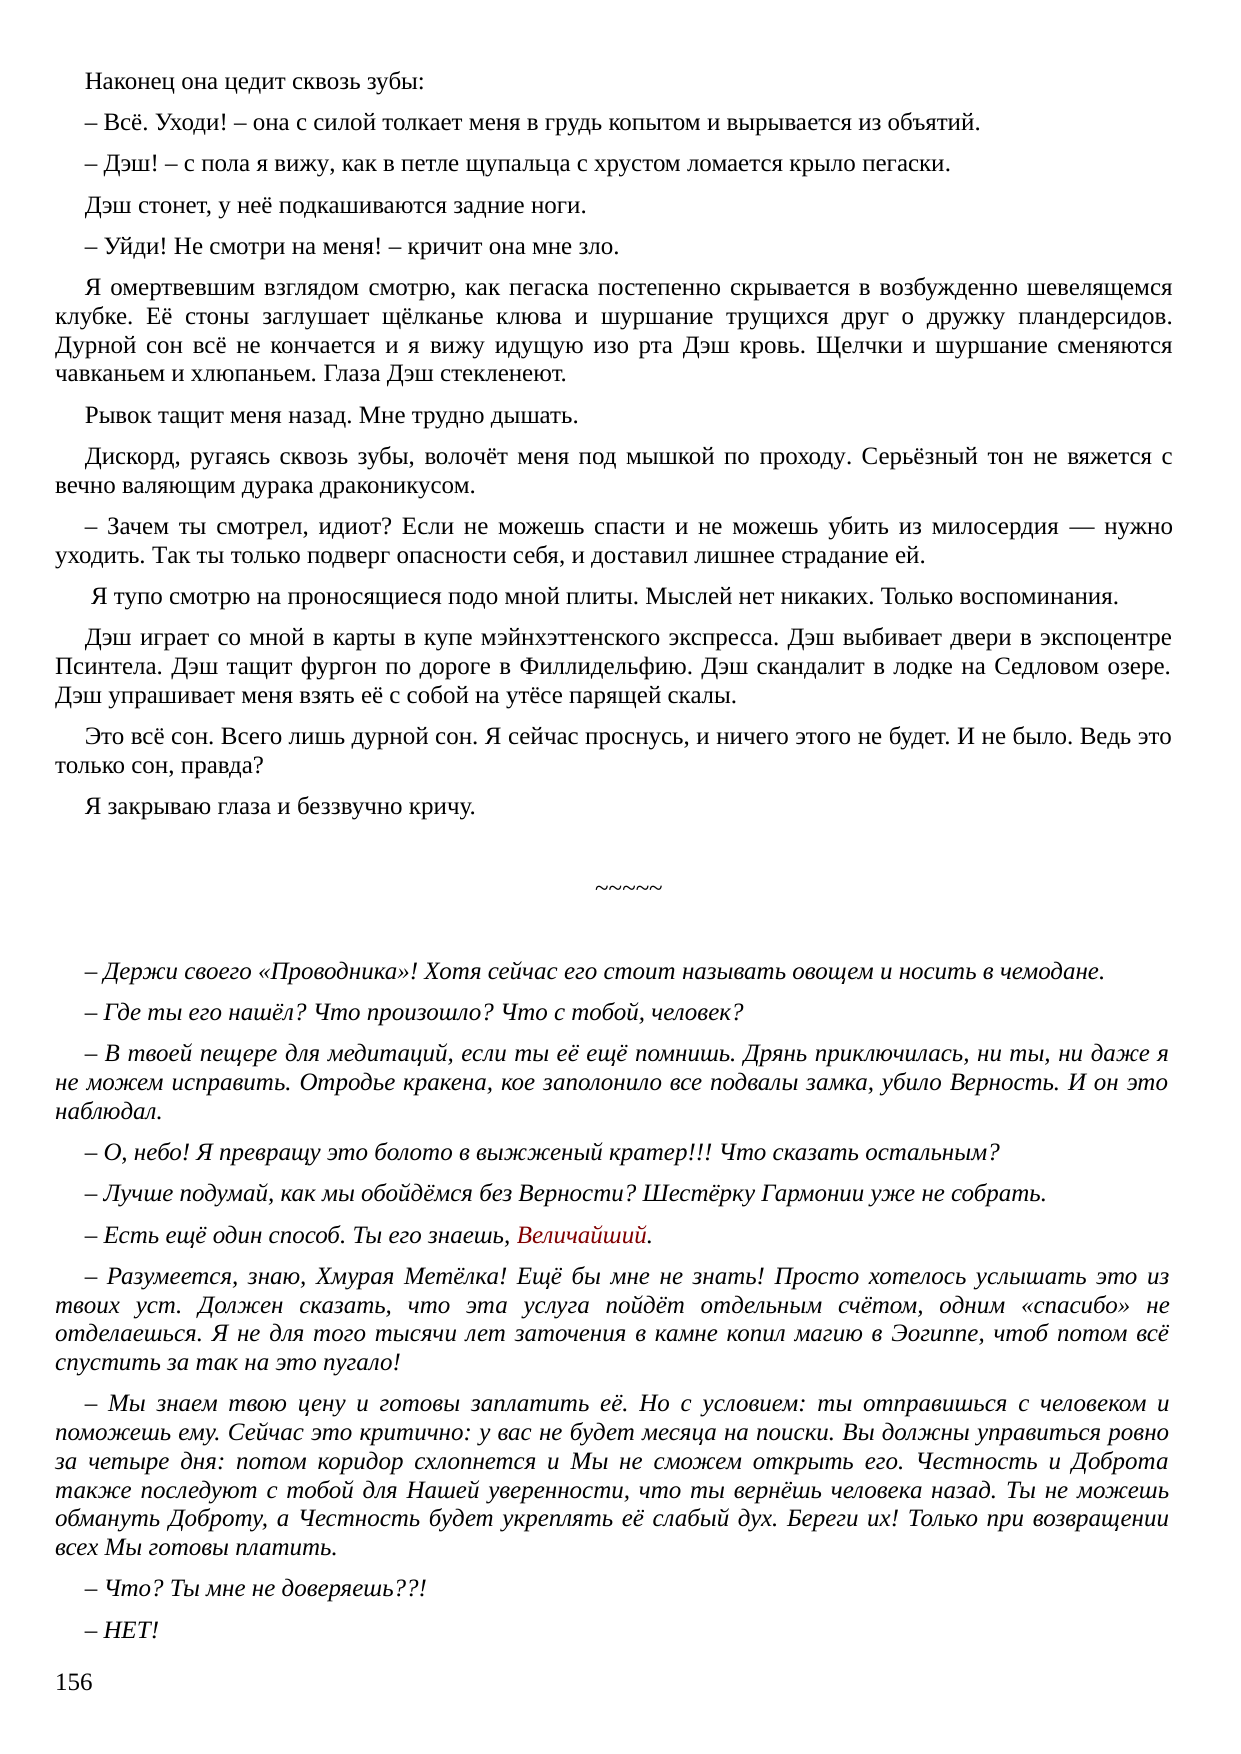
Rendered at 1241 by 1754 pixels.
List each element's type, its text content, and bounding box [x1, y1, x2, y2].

text Дэш играет со мной в карты в купе мэйнхэттенского экспресса. Дэш выбивает двери в экспоцентре Псинтела. Дэш тащит фургон по дороге в Филлидельфию. Дэш скандалит в лодке на Седловом озере. Дэш упрашивает меня взять её с собой на утёсе парящей скалы. [55, 622, 1173, 708]
text – НЕТ! [55, 1615, 1173, 1643]
text – Зачем ты смотрел, идиот? Если не можешь спасти и не можешь убить из милосердия — нужно уходить. Так ты только подверг опасности себя, и доставил лишнее страдание ей. [55, 511, 1173, 568]
text – Дэш! – с пола я вижу, как в петле щупальца с хрустом ломается крыло пегаски. [55, 148, 1173, 177]
text ~~~~~ [55, 873, 1173, 902]
text Я омертвевшим взглядом смотрю, как пегаска постепенно скрывается в возбужденно шевелящемся клубке. Её стоны заглушает щёлканье клюва и шуршание трущихся друг о дружку пландерсидов. Дурной сон всё не кончается и я вижу идущую изо рта Дэш кровь. Щелчки и шуршание сменяются чавканьем и хлюпаньем. Глаза Дэш стекленеют. [55, 272, 1173, 387]
text – Держи своего «Проводника»! Хотя сейчас его стоит называть овощем и носить в чемодане. [55, 956, 1173, 985]
text Это всё сон. Всего лишь дурной сон. Я сейчас проснусь, и ничего этого не будет. И не было. Ведь это только сон, правда? [55, 721, 1173, 778]
text – Есть ещё один способ. Ты его знаешь, Величайший. [55, 1220, 1173, 1248]
text Я тупо смотрю на проносящиеся подо мной плиты. Мыслей нет никаких. Только воспоминания. [55, 581, 1173, 610]
text – Что? Ты мне не доверяешь??! [55, 1573, 1173, 1602]
text – Уйди! Не смотри на меня! – кричит она мне зло. [55, 231, 1173, 260]
text Я закрываю глаза и беззвучно кричу. [55, 791, 1173, 820]
text – О, небо! Я превращу это болото в выжженый кратер!!! Что сказать остальным? [55, 1137, 1173, 1166]
text – Лучше подумай, как мы обойдёмся без Верности? Шестёрку Гармонии уже не собрать. [55, 1178, 1173, 1207]
text Дэш стонет, у неё подкашиваются задние ноги. [55, 190, 1173, 218]
text – Мы знаем твою цену и готовы заплатить её. Но с условием: ты отправишься с человеком и поможешь ему. Сейчас это критично: у вас не будет месяца на поиски. Вы должны управиться ровно за четыре дня: потом коридор схлопнется и Мы не сможем открыть его. Честность и Доброта также последуют с тобой для Нашей уверенности, что ты вернёшь человека назад. Ты не можешь обмануть Доброту, а Честность будет укреплять её слабый дух. Береги их! Только при возвращении всех Мы готовы платить. [55, 1388, 1173, 1561]
text Рывок тащит меня назад. Мне трудно дышать. [55, 400, 1173, 428]
text Наконец она цедит сквозь зубы: [55, 66, 1173, 95]
text – Где ты его нашёл? Что произошло? Что с тобой, человек? [55, 997, 1173, 1026]
text Дискорд, ругаясь сквозь зубы, волочёт меня под мышкой по проходу. Серьёзный тон не вяжется с вечно валяющим дурака драконикусом. [55, 441, 1173, 498]
text – Всё. Уходи! – она с силой толкает меня в грудь копытом и вырывается из объятий. [55, 107, 1173, 136]
text – В твоей пещере для медитаций, если ты её ещё помнишь. Дрянь приключилась, ни ты, ни даже я не можем исправить. Отродье кракена, кое заполонило все подвалы замка, убило Верность. И он это наблюдал. [55, 1038, 1173, 1125]
text – Разумеется, знаю, Хмурая Метёлка! Ещё бы мне не знать! Просто хотелось услышать это из твоих уст. Должен сказать, что эта услуга пойдёт отдельным счётом, одним «спасибо» не отделаешься. Я не для того тысячи лет заточения в камне копил магию в Эогиппе, чтоб потом всё спустить за так на это пугало! [55, 1261, 1173, 1376]
